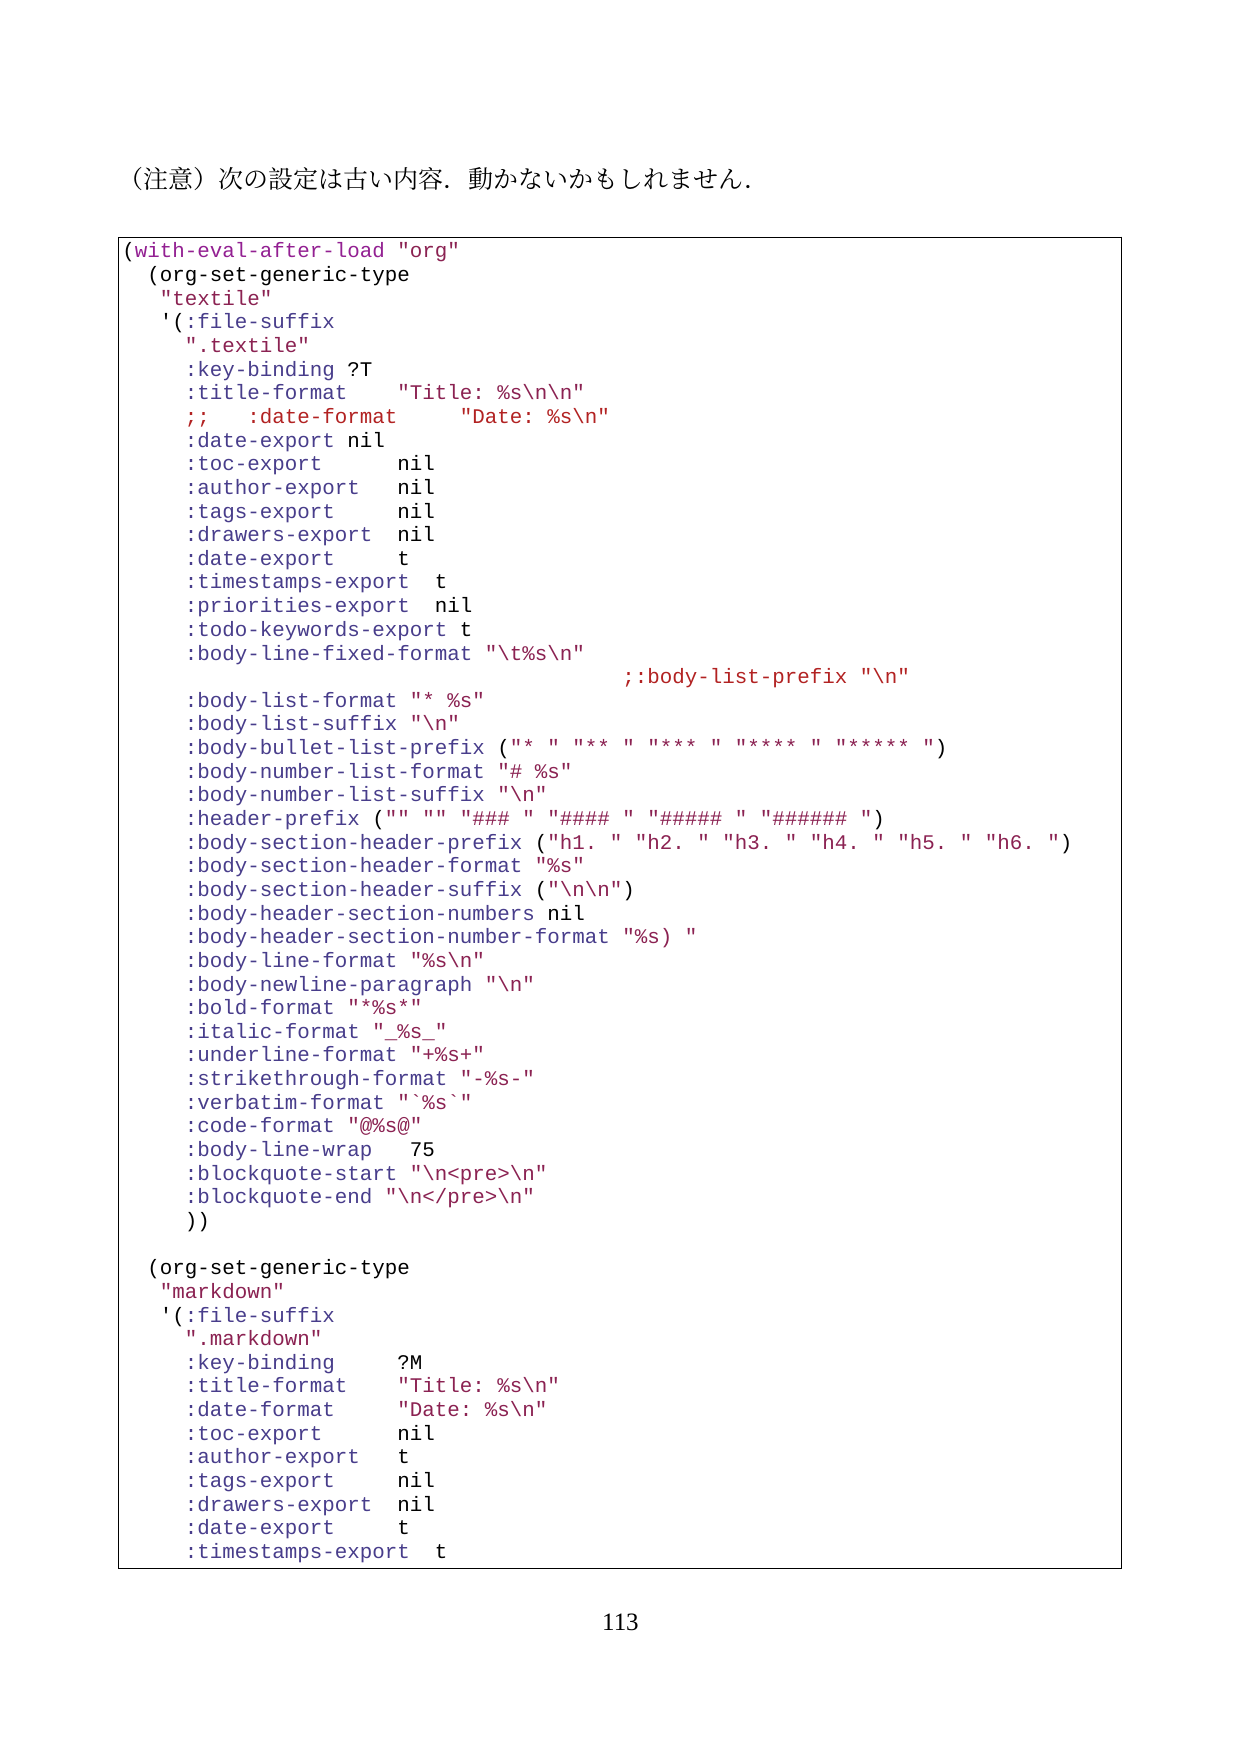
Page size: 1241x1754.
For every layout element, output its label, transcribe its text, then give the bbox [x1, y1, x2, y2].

text :body-list-format "* %s" [119, 686, 1121, 709]
text :title-format "Title: %s\n" [119, 1372, 1121, 1395]
text :strikethrough-format "-%s-" [119, 1064, 1121, 1088]
text :priorities-export nil [119, 591, 1121, 615]
text :key-binding ?T [119, 355, 1121, 378]
text :key-binding ?M [119, 1348, 1121, 1372]
text :timestamps-export t [119, 568, 1121, 591]
text :date-export t [119, 1513, 1121, 1537]
text '(:file-suffix [119, 1301, 1121, 1324]
text :date-format "Date: %s\n" [119, 1395, 1121, 1419]
text :timestamps-export t [119, 1537, 1121, 1568]
text :verbatim-format "`%s`" [119, 1088, 1121, 1111]
text (org-set-generic-type [119, 260, 1121, 284]
text ".markdown" [119, 1324, 1121, 1348]
text [118, 118, 1122, 147]
text :todo-keywords-export t [119, 615, 1121, 638]
text '(:file-suffix [119, 307, 1121, 331]
text (org-set-generic-type [119, 1253, 1121, 1277]
text :toc-export nil [119, 1419, 1121, 1442]
text ;; :date-format "Date: %s\n" [119, 402, 1121, 426]
text :header-prefix ("" "" "### " "#### " "##### " "###### ") [119, 804, 1121, 828]
text :underline-format "+%s+" [119, 1041, 1121, 1064]
text :italic-format "_%s_" [119, 1017, 1121, 1041]
text :blockquote-end "\n</pre>\n" [119, 1182, 1121, 1206]
text :author-export t [119, 1442, 1121, 1466]
text :body-section-header-format "%s" [119, 851, 1121, 875]
text :body-number-list-format "# %s" [119, 757, 1121, 780]
text （注意）次の設定は古い内容．動かないかもしれません． [118, 159, 1122, 224]
text (with-eval-after-load "org" [119, 238, 1121, 260]
text :date-export t [119, 544, 1121, 568]
text :body-header-section-number-format "%s) " [119, 922, 1121, 946]
text :body-newline-paragraph "\n" [119, 969, 1121, 993]
text :drawers-export nil [119, 1490, 1121, 1513]
text :bold-format "*%s*" [119, 993, 1121, 1017]
text "markdown" [119, 1277, 1121, 1301]
text "textile" [119, 284, 1121, 307]
text :author-export nil [119, 473, 1121, 497]
text :code-format "@%s@" [119, 1111, 1121, 1135]
text :body-line-format "%s\n" [119, 946, 1121, 969]
text :body-number-list-suffix "\n" [119, 780, 1121, 804]
text :body-bullet-list-prefix ("* " "** " "*** " "**** " "***** ") [119, 733, 1121, 757]
text )) [119, 1206, 1121, 1230]
text :drawers-export nil [119, 520, 1121, 544]
text :tags-export nil [119, 1466, 1121, 1490]
text ;:body-list-prefix "\n" [119, 662, 1121, 686]
text :body-header-section-numbers nil [119, 899, 1121, 922]
text :body-line-fixed-format "\t%s\n" [119, 638, 1121, 662]
text :body-section-header-suffix ("\n\n") [119, 875, 1121, 899]
text :body-line-wrap 75 [119, 1135, 1121, 1159]
text :toc-export nil [119, 449, 1121, 473]
text :blockquote-start "\n<pre>\n" [119, 1159, 1121, 1182]
text :date-export nil [119, 426, 1121, 449]
text :title-format "Title: %s\n\n" [119, 378, 1121, 402]
text :tags-export nil [119, 497, 1121, 520]
text :body-section-header-prefix ("h1. " "h2. " "h3. " "h4. " "h5. " "h6. ") [119, 828, 1121, 851]
text :body-list-suffix "\n" [119, 709, 1121, 733]
text ".textile" [119, 331, 1121, 355]
